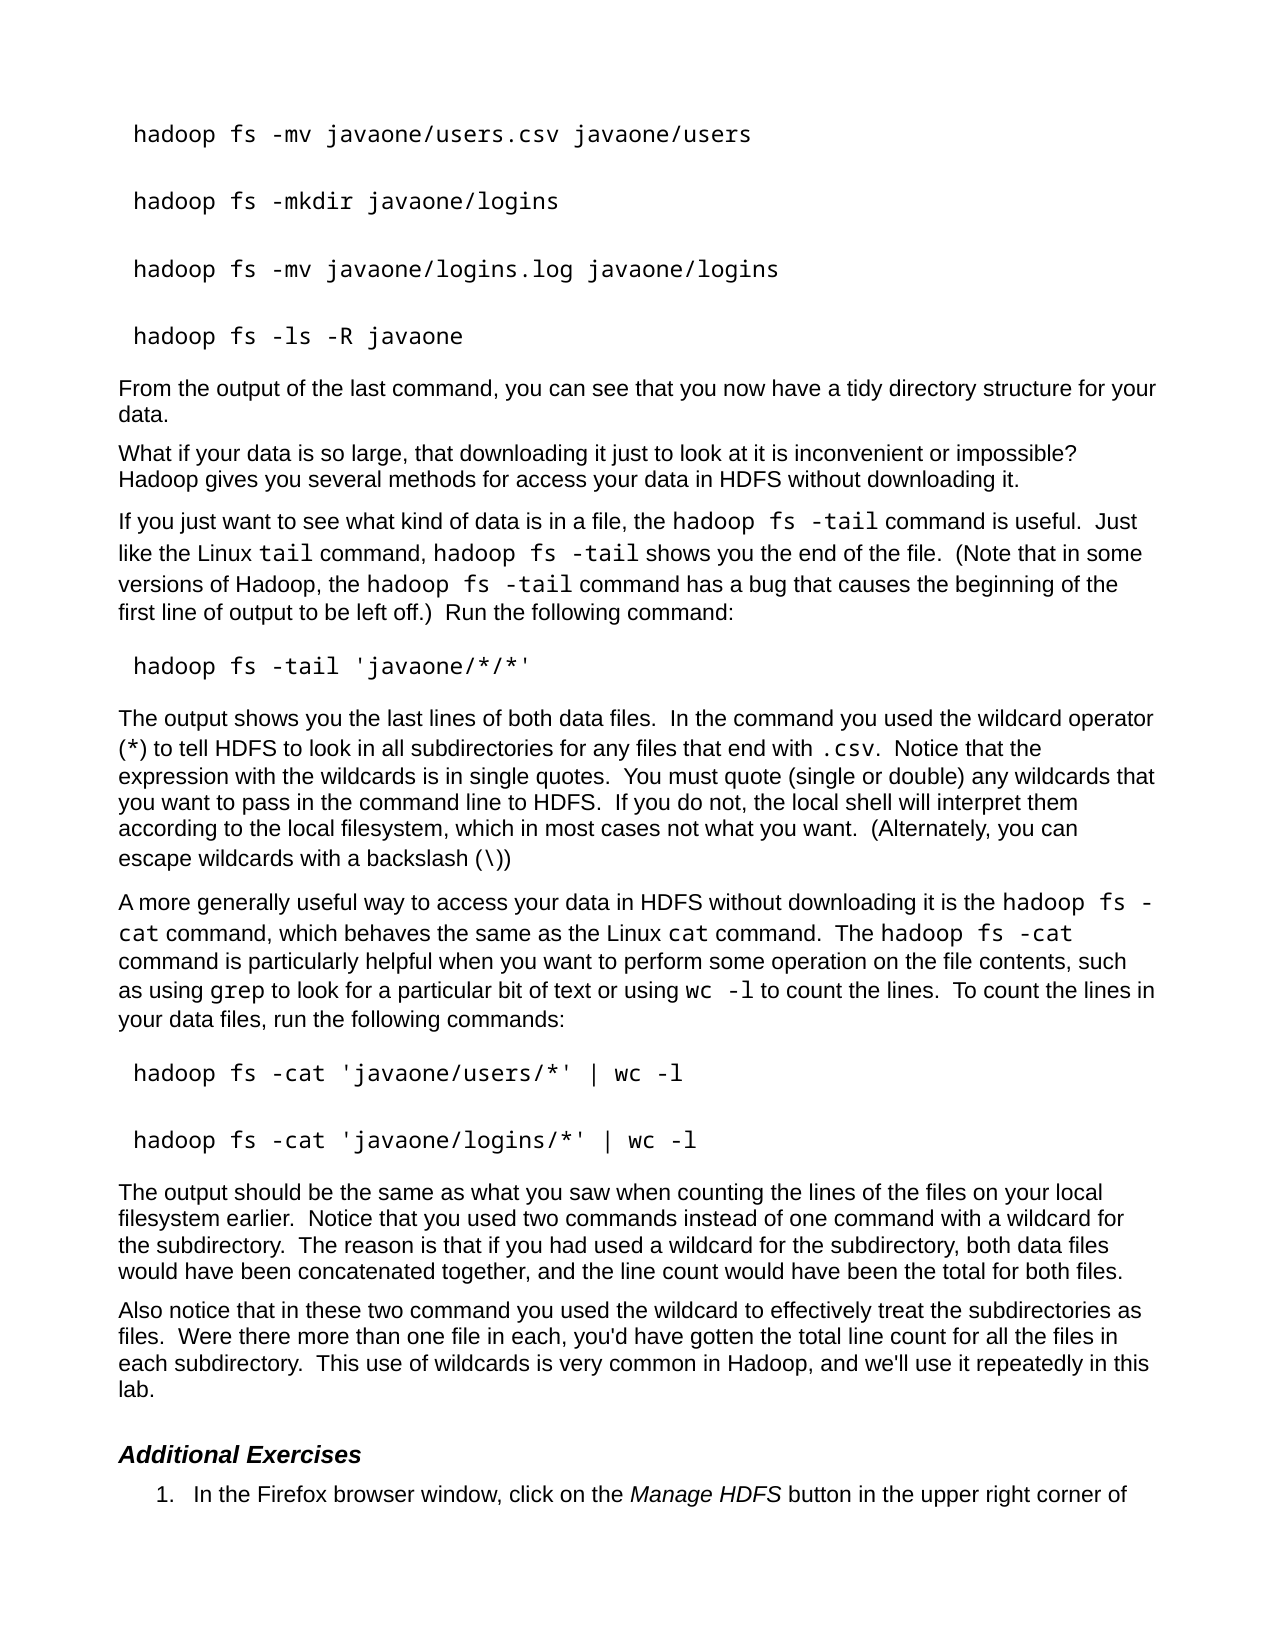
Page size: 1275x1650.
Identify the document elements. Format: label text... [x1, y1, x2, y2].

text What if your data is so large, that downloading it just to look at it is inconvenient or impossible? Hadoop gives you several methods for access your data in HDFS without downloading it. [118, 440, 1157, 493]
text The output should be the same as what you saw when counting the lines of the files on your local filesystem earlier. Notice that you used two commands instead of one command with a wildcard for the subdirectory. The reason is that if you had used a wildcard for the subdirectory, both data files would have been concatenated together, and the line count would have been the total for both files. [118, 1179, 1157, 1284]
text If you just want to see what kind of data is in a file, the hadoop fs -tail command is useful. Just like the Linux tail command, hadoop fs -tail shows you the end of the file. (Note that in some versions of Hadoop, the hadoop fs -tail command has a bug that causes the beginning of the first line of output to be left off.) Run the following command: [118, 505, 1157, 625]
text hadoop fs -mkdir javaone/logins [133, 185, 1157, 217]
subtitle Additional Exercises [118, 1440, 1157, 1468]
text hadoop fs -cat 'javaone/logins/*' | wc -l [133, 1124, 1157, 1155]
text hadoop fs -ls -R javaone [133, 320, 1157, 351]
text hadoop fs -mv javaone/users.csv javaone/users [133, 118, 1157, 149]
list In the Firefox browser window, click on the Manage HDFS button in the upper right corner of [156, 1481, 1157, 1507]
text A more generally useful way to access your data in HDFS without downloading it is the hadoop fs -cat command, which behaves the same as the Linux cat command. The hadoop fs -cat command is particularly helpful when you want to perform some operation on the file contents, such as using grep to look for a particular bit of text or using wc -l to count the lines. To count the lines in your data files, run the following commands: [118, 886, 1157, 1032]
text hadoop fs -tail 'javaone/*/*' [133, 650, 1157, 681]
text Also notice that in these two command you used the wildcard to effectively treat the subdirectories as files. Were there more than one file in each, you'd have gotten the total line count for all the files in each subdirectory. This use of wildcards is very common in Hadoop, and we'll use it repeatedly in this lab. [118, 1297, 1157, 1402]
text From the output of the last command, you can see that you now have a tidy directory structure for your data. [118, 375, 1157, 428]
text hadoop fs -mv javaone/logins.log javaone/logins [133, 252, 1157, 284]
text The output shows you the last lines of both data files. In the command you used the wildcard operator (*) to tell HDFS to look in all subdirectories for any files that end with .csv. Notice that the expression with the wildcards is in single quotes. You must quote (single or double) any wildcards that you want to pass in the command line to HDFS. If you do not, the local shell will interpret them according to the local filesystem, which in most cases not what you want. (Alternately, you can escape wildcards with a backslash (\)) [118, 705, 1157, 873]
text hadoop fs -cat 'javaone/users/*' | wc -l [133, 1056, 1157, 1088]
